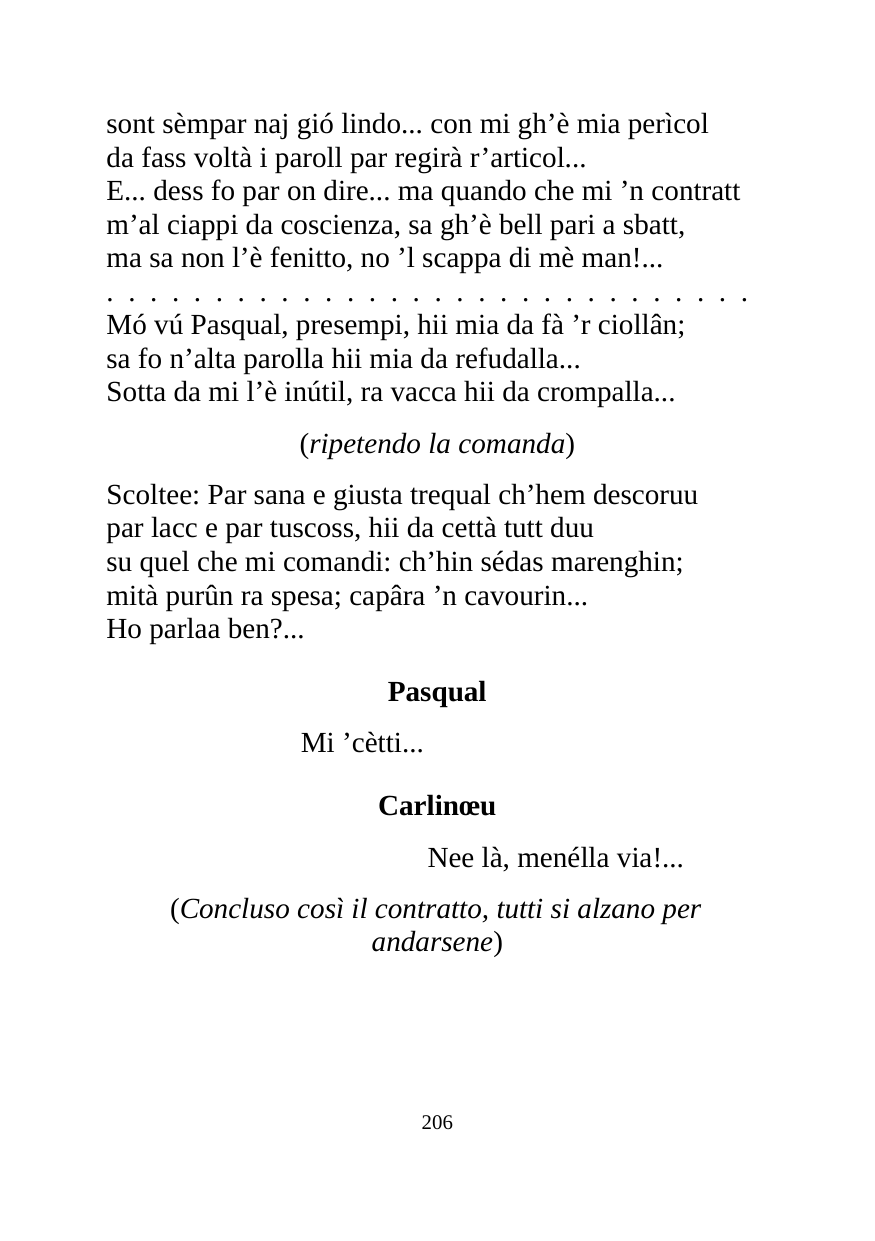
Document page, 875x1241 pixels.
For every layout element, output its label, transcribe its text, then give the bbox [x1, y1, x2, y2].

text Scoltee: Par sana e giusta trequal ch’hem descoruu [106, 477, 768, 511]
text Sotta da mi l’è inútil, ra vacca hii da crompalla... [106, 374, 768, 408]
text sa fo n’alta parolla hii mia da refudalla... [106, 341, 768, 374]
text da fass voltà i paroll par regirà r’articol... [106, 140, 768, 173]
text (ripetendo la comanda) [106, 426, 768, 459]
text m’al ciappi da coscienza, sa gh’è bell pari a sbatt, [106, 207, 768, 240]
text par lacc e par tuscoss, hii da cettà tutt duu [106, 511, 768, 544]
text E... dess fo par on dire... ma quando che mi ’n contratt [106, 173, 768, 207]
text Carlinœu [106, 788, 768, 822]
text ma sa non l’è fenitto, no ’l scappa di mè man!... [106, 240, 768, 274]
text sont sèmpar naj gió lindo... con mi gh’è mia perìcol [106, 106, 768, 140]
text (Concluso così il contratto, tutti si alzano per andarsene) [106, 891, 768, 958]
text . . . . . . . . . . . . . . . . . . . . . . . . . . . . . . [106, 274, 768, 307]
text su quel che mi comandi: ch’hin sédas marenghin; [106, 544, 768, 578]
text Ho parlaa ben?... [106, 611, 768, 645]
text mità purûn ra spesa; capâra ’n cavourin... [106, 578, 768, 611]
text Mó vú Pasqual, presempi, hii mia da fà ’r ciollân; [106, 307, 768, 341]
text Nee là, menélla via!... [106, 840, 768, 873]
text Pasqual [106, 674, 768, 708]
text Mi ’cètti... [106, 726, 768, 759]
